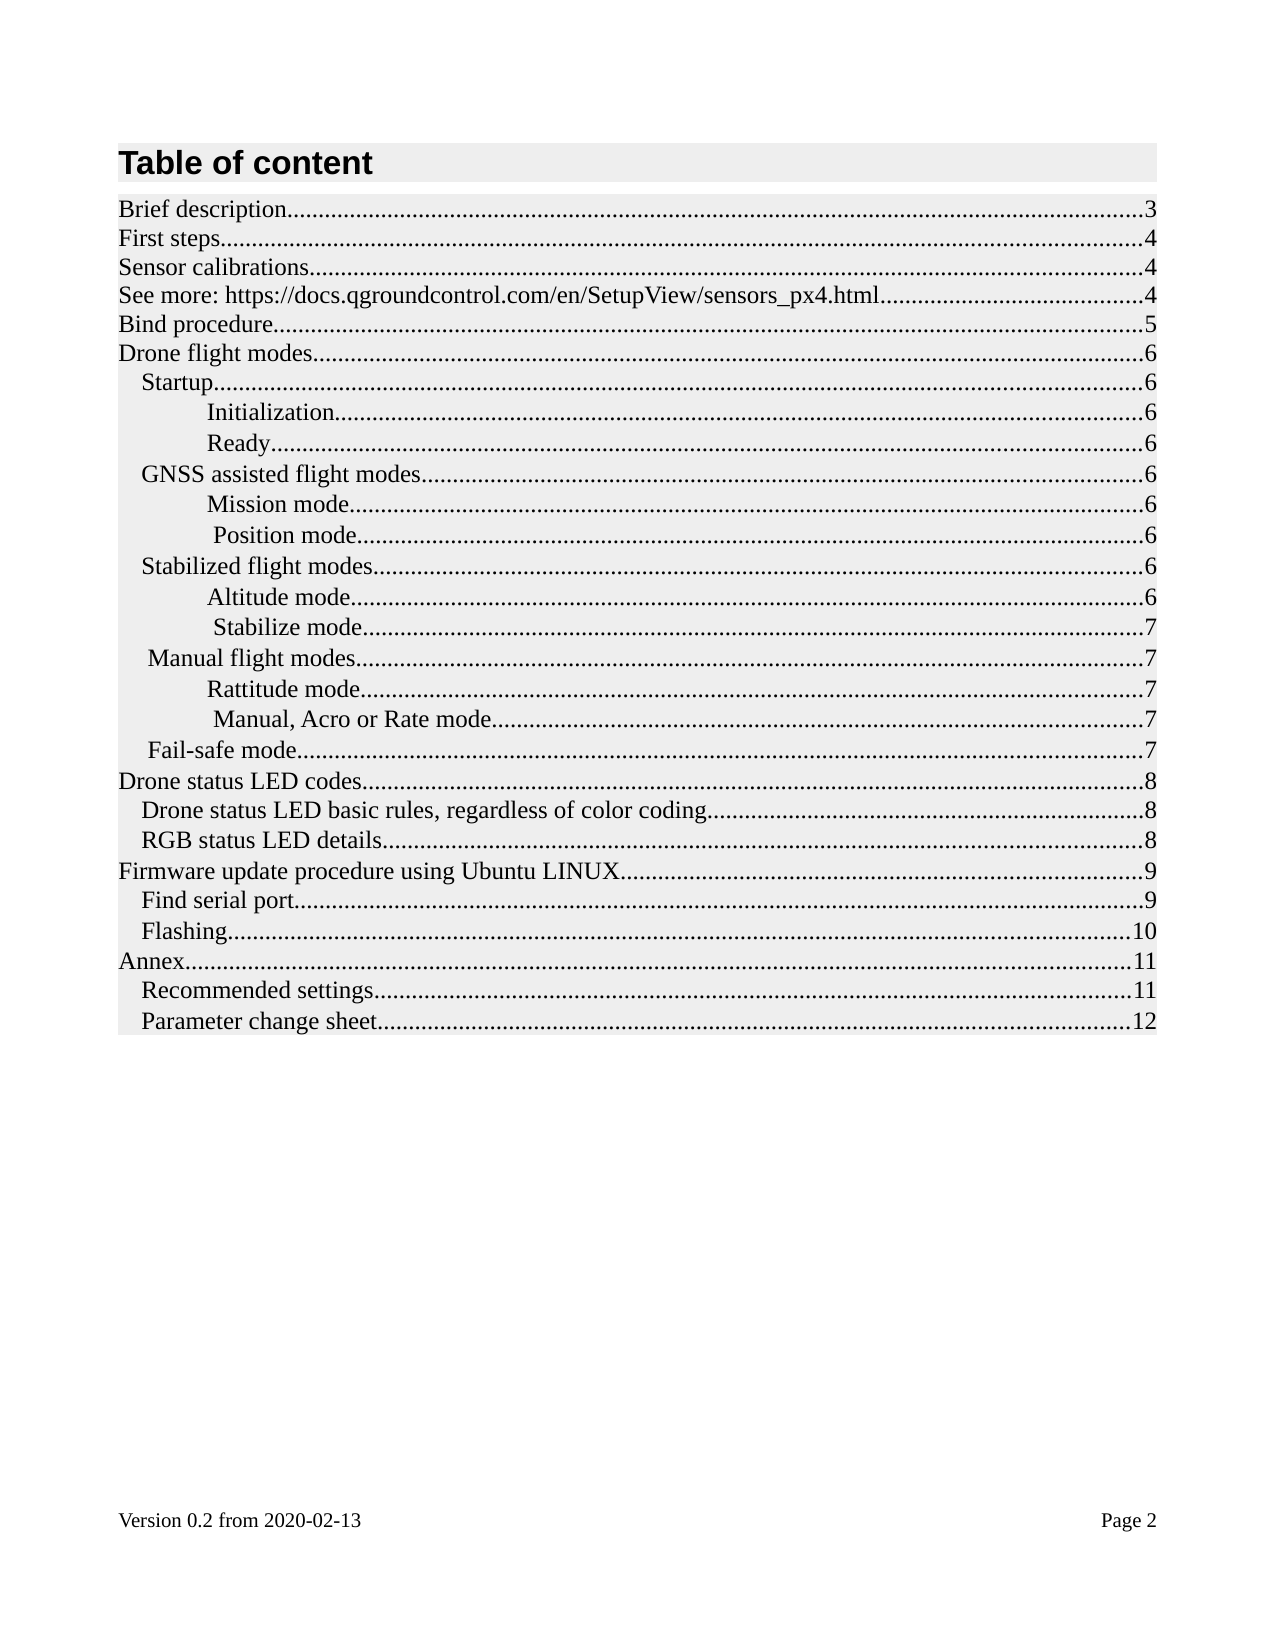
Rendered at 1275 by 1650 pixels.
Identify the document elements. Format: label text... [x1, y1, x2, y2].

text First steps 4 [118, 223, 1157, 252]
text Startup 6 [141, 367, 1157, 395]
text Find serial port 9 [141, 885, 1157, 914]
text Drone status LED basic rules, regardless of color coding 8 [141, 795, 1157, 823]
text Position mode 6 [207, 520, 1157, 549]
text Parameter change sheet 12 [141, 1006, 1157, 1035]
text GNSS assisted flight modes 6 [141, 459, 1157, 487]
text Fail-safe mode 7 [141, 735, 1157, 764]
text Initialization 6 [207, 397, 1157, 426]
text Flashing 10 [141, 916, 1157, 944]
text Bind procedure 5 [118, 309, 1157, 338]
text Drone status LED codes 8 [118, 766, 1157, 795]
text Firmware update procedure using Ubuntu LINUX 9 [118, 856, 1157, 885]
text Stabilized flight modes 6 [141, 551, 1157, 580]
text Altitude mode 6 [207, 582, 1157, 610]
text Recommended settings 11 [141, 975, 1157, 1004]
text Manual flight modes 7 [141, 643, 1157, 672]
text Rattitude mode 7 [207, 674, 1157, 703]
text Drone flight modes 6 [118, 338, 1157, 367]
text Mission mode 6 [207, 489, 1157, 518]
text See more: https://docs.qgroundcontrol.com/en/SetupView/sensors_px4.html 4 [118, 280, 1157, 309]
text Ready 6 [207, 428, 1157, 457]
text Manual, Acro or Rate mode 7 [207, 704, 1157, 733]
text Annex 11 [118, 946, 1157, 975]
text Sensor calibrations 4 [118, 252, 1157, 280]
subtitle Table of content [118, 143, 1157, 182]
text Stabilize mode 7 [207, 612, 1157, 641]
text Brief description 3 [118, 194, 1157, 223]
text RGB status LED details 8 [141, 826, 1157, 854]
